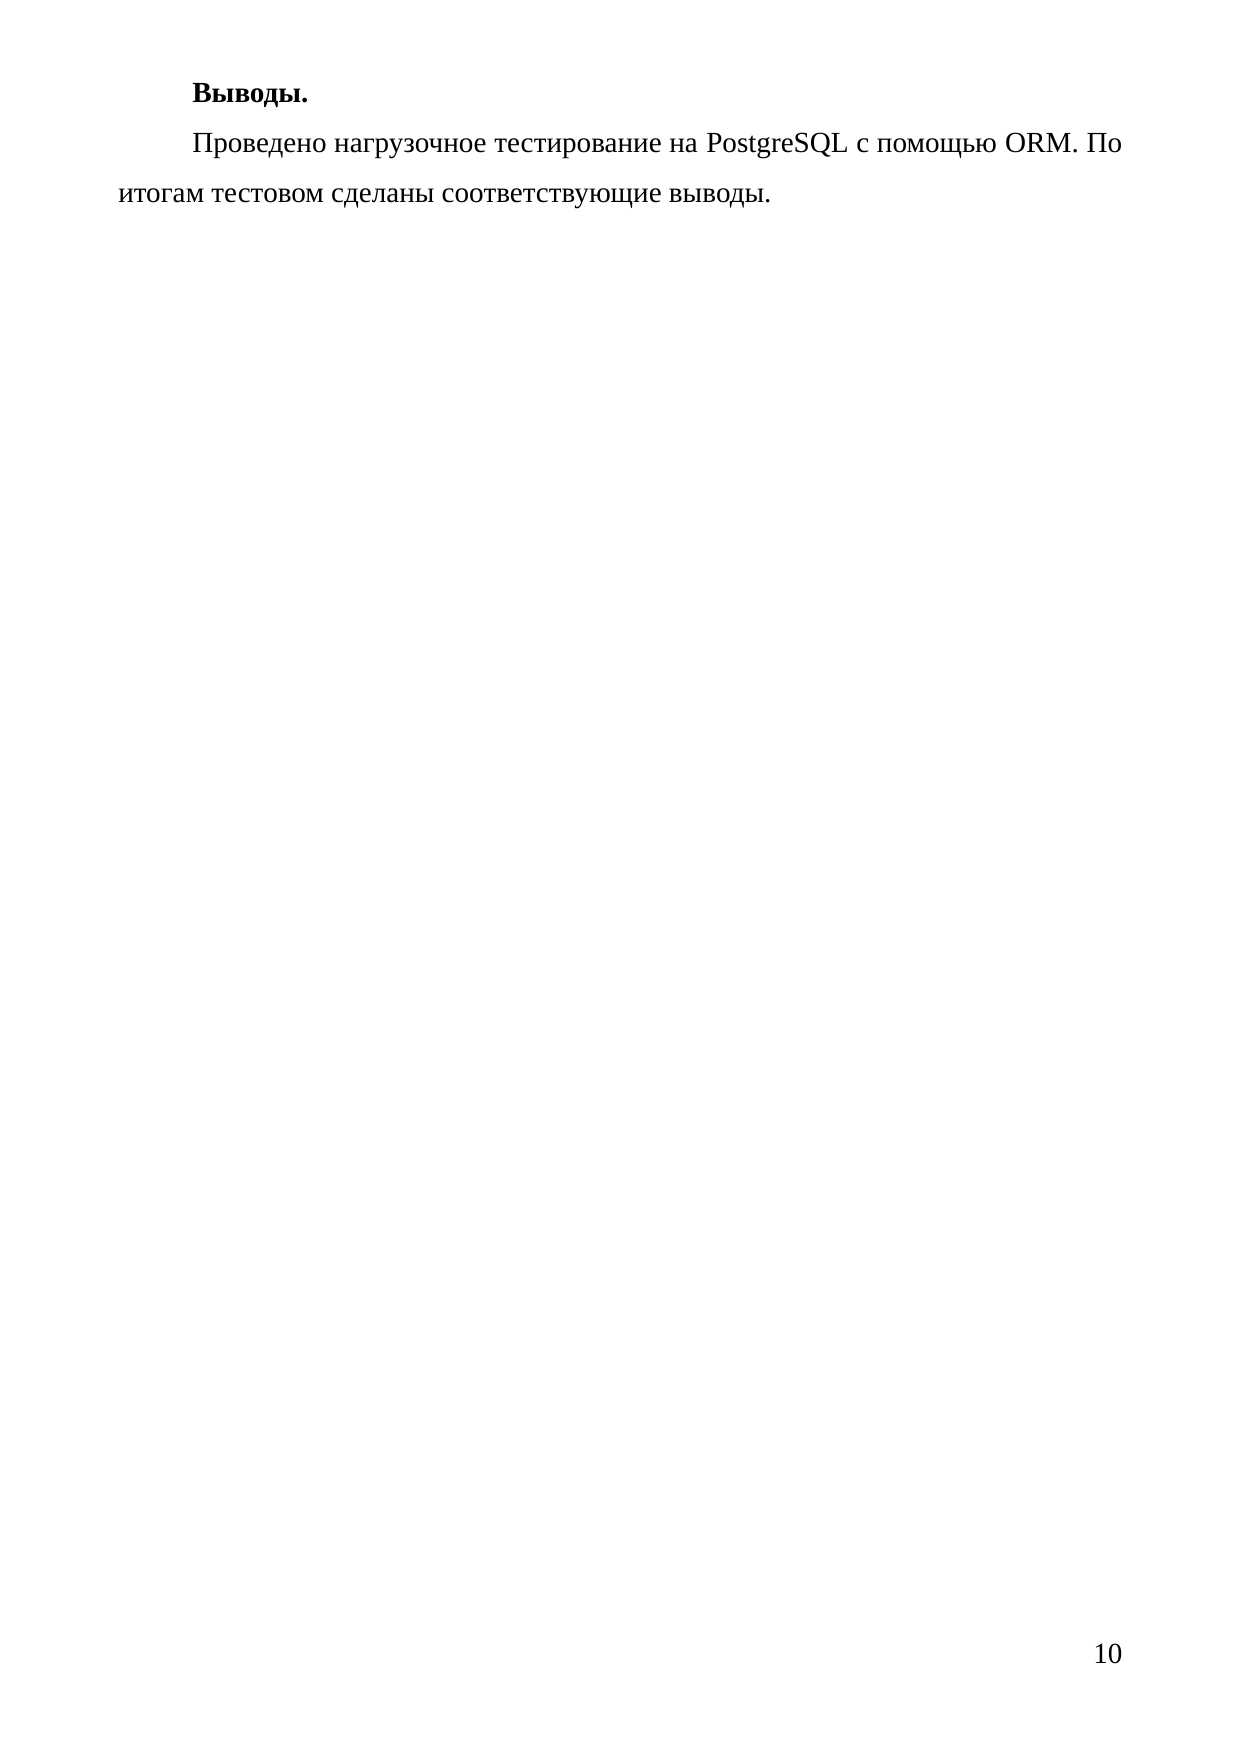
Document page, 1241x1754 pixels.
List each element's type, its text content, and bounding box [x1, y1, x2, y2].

text Проведено нагрузочное тестирование на PostgreSQL с помощью ORM. По итогам тестовом сделаны соответствующие выводы. [118, 125, 1122, 209]
subtitle Выводы. [118, 75, 1122, 108]
